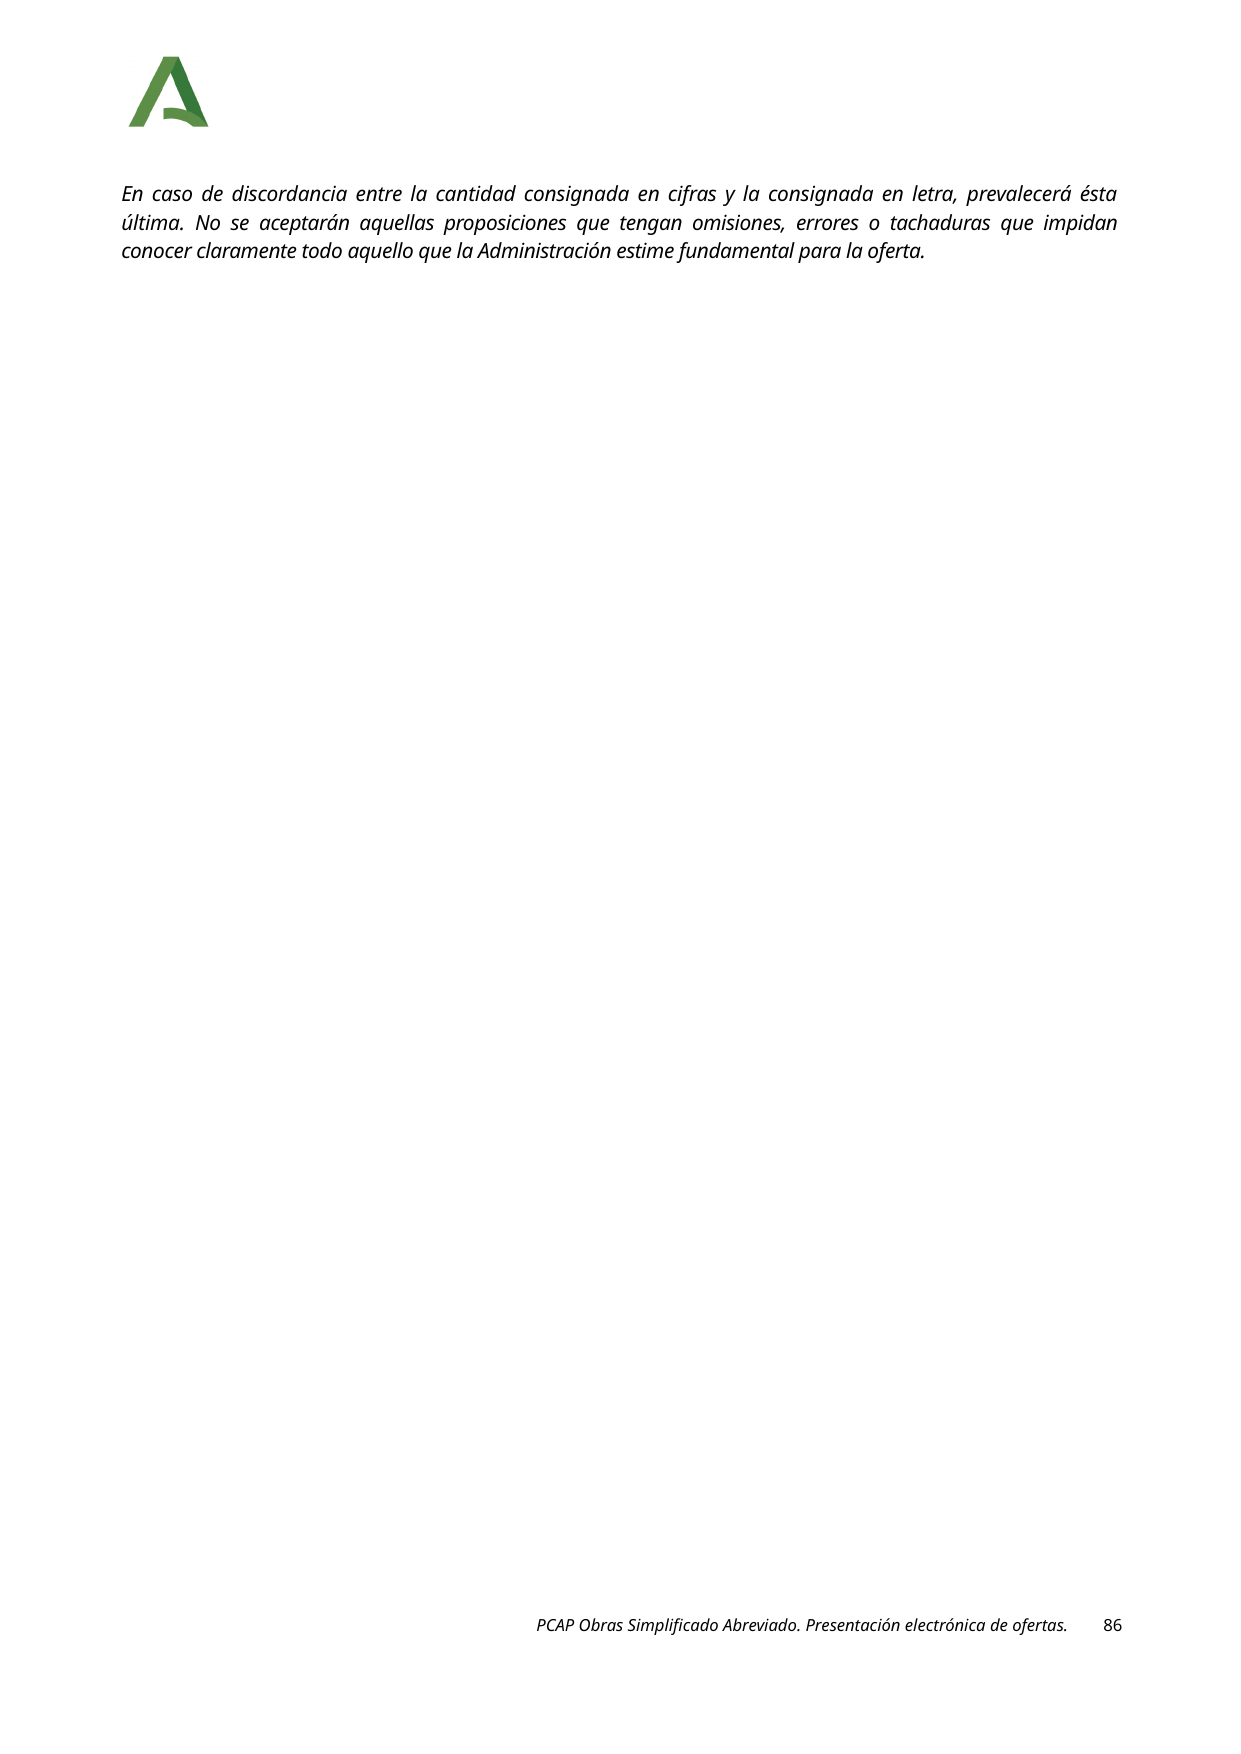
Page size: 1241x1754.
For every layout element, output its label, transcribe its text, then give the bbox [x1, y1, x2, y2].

picture [124, 52, 213, 131]
text En caso de discordancia entre la cantidad consignada en cifras y la consignada en letra, prevalecerá ésta última. No se aceptarán aquellas proposiciones que tengan omisiones, errores o tachaduras que impidan conocer claramente todo aquello que la Administración estime fundamental para la oferta. [118, 176, 1122, 267]
